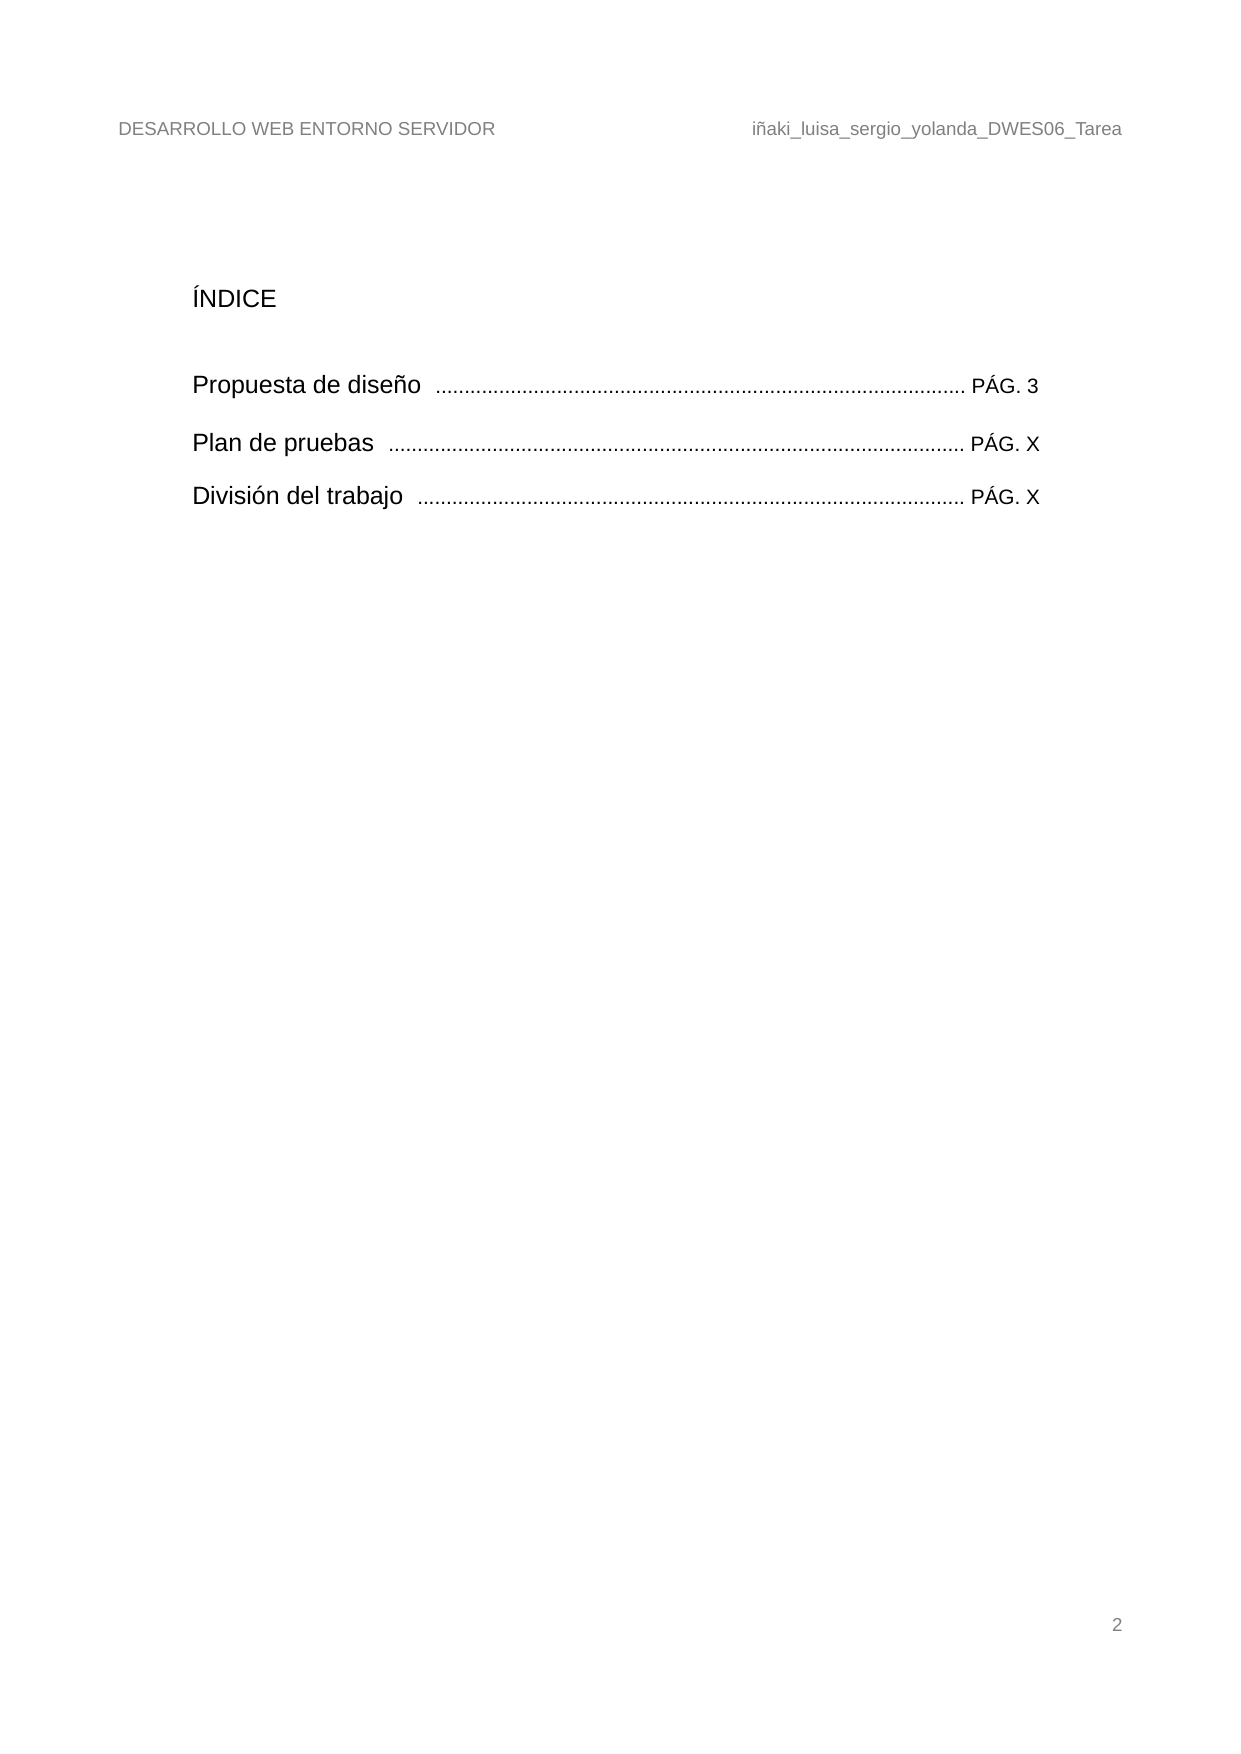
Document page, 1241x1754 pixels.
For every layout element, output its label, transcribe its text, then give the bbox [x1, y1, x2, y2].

text Propuesta de diseño ............................................................................................ PÁG. 3 [118, 370, 1122, 399]
text División del trabajo ............................................................................................... PÁG. X [118, 481, 1122, 509]
text Plan de pruebas .................................................................................................... PÁG. X [118, 428, 1122, 457]
text ÍNDICE [118, 284, 1122, 313]
